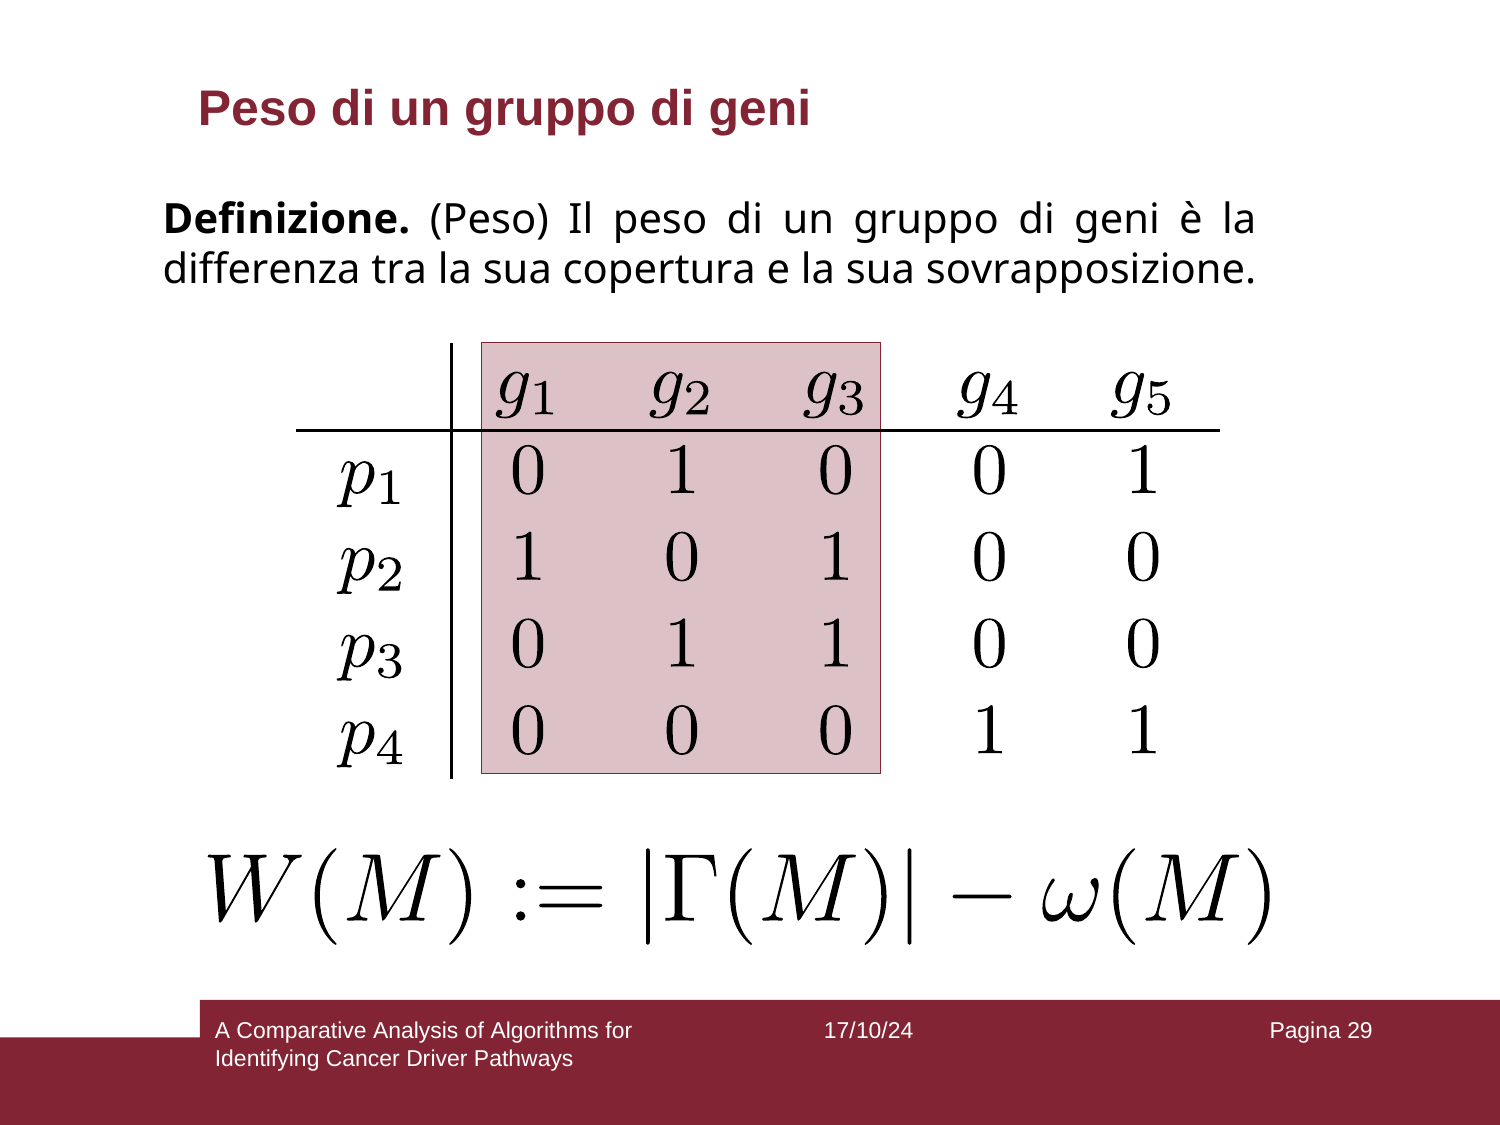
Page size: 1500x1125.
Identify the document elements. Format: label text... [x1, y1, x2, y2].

text_box Pagina <numero> [1074, 1008, 1388, 1084]
text_box 17/10/24 [712, 1008, 1026, 1084]
picture [295, 350, 1241, 786]
picture [207, 848, 1270, 945]
text_box Definizione. (Peso) Il peso di un gruppo di geni è la differenza tra la sua copertura e la sua sovrapposizione. [147, 184, 1359, 350]
text_box A Comparative Analysis of Algorithms for Identifying Cancer Driver Pathways [199, 1008, 676, 1084]
title Peso di un gruppo di geni [183, 67, 1400, 150]
